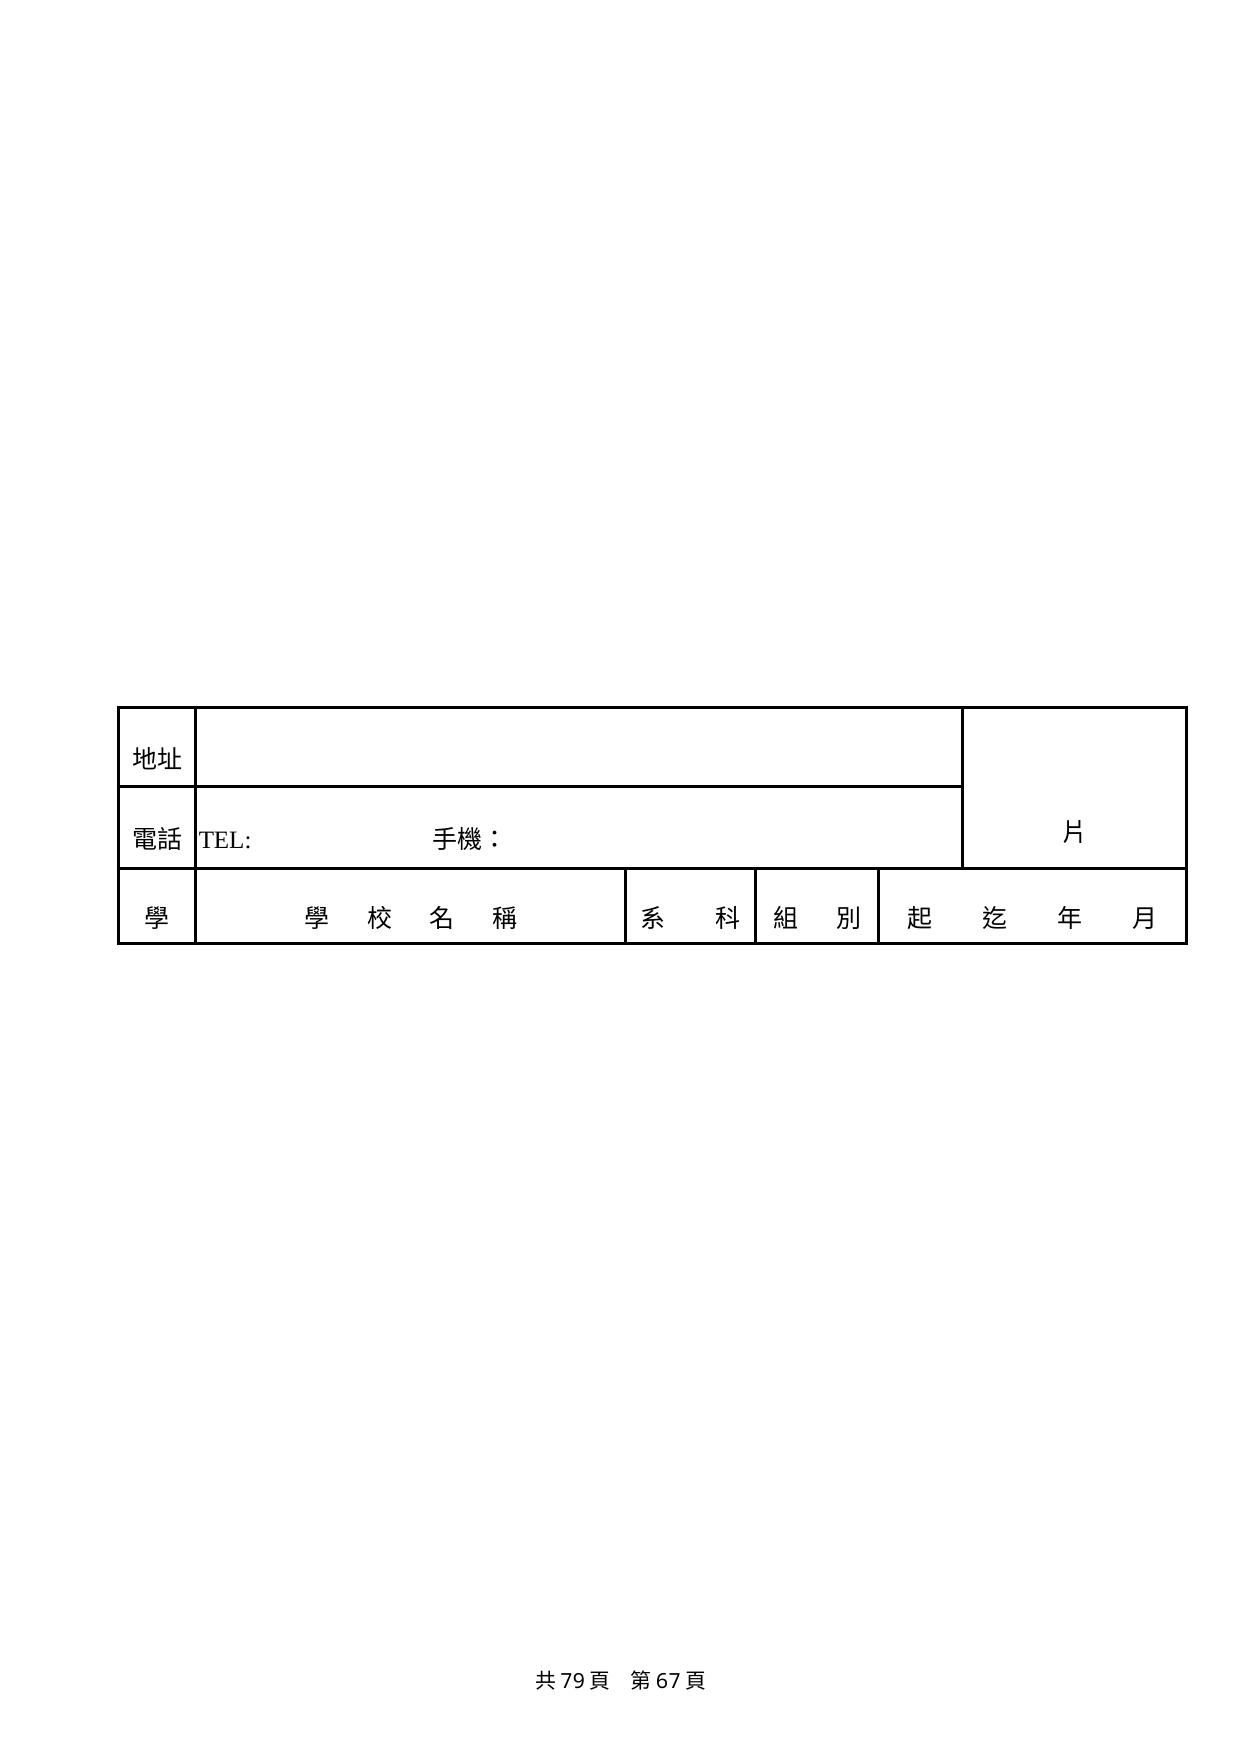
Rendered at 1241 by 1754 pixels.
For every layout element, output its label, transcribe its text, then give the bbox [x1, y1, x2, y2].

table_cell 系 科 [627, 870, 754, 942]
table_cell 學 [120, 870, 194, 942]
table_cell 學 校 名 稱 [197, 870, 624, 942]
table_cell 起 迄 年 月 [880, 870, 1185, 942]
table_header 片 [964, 709, 1185, 867]
table_cell [197, 709, 961, 785]
table_cell 組 別 [757, 870, 877, 942]
table_cell 電話 [120, 788, 194, 867]
table_cell TEL: 手機： [197, 788, 961, 867]
table_cell 地址 [120, 709, 194, 785]
